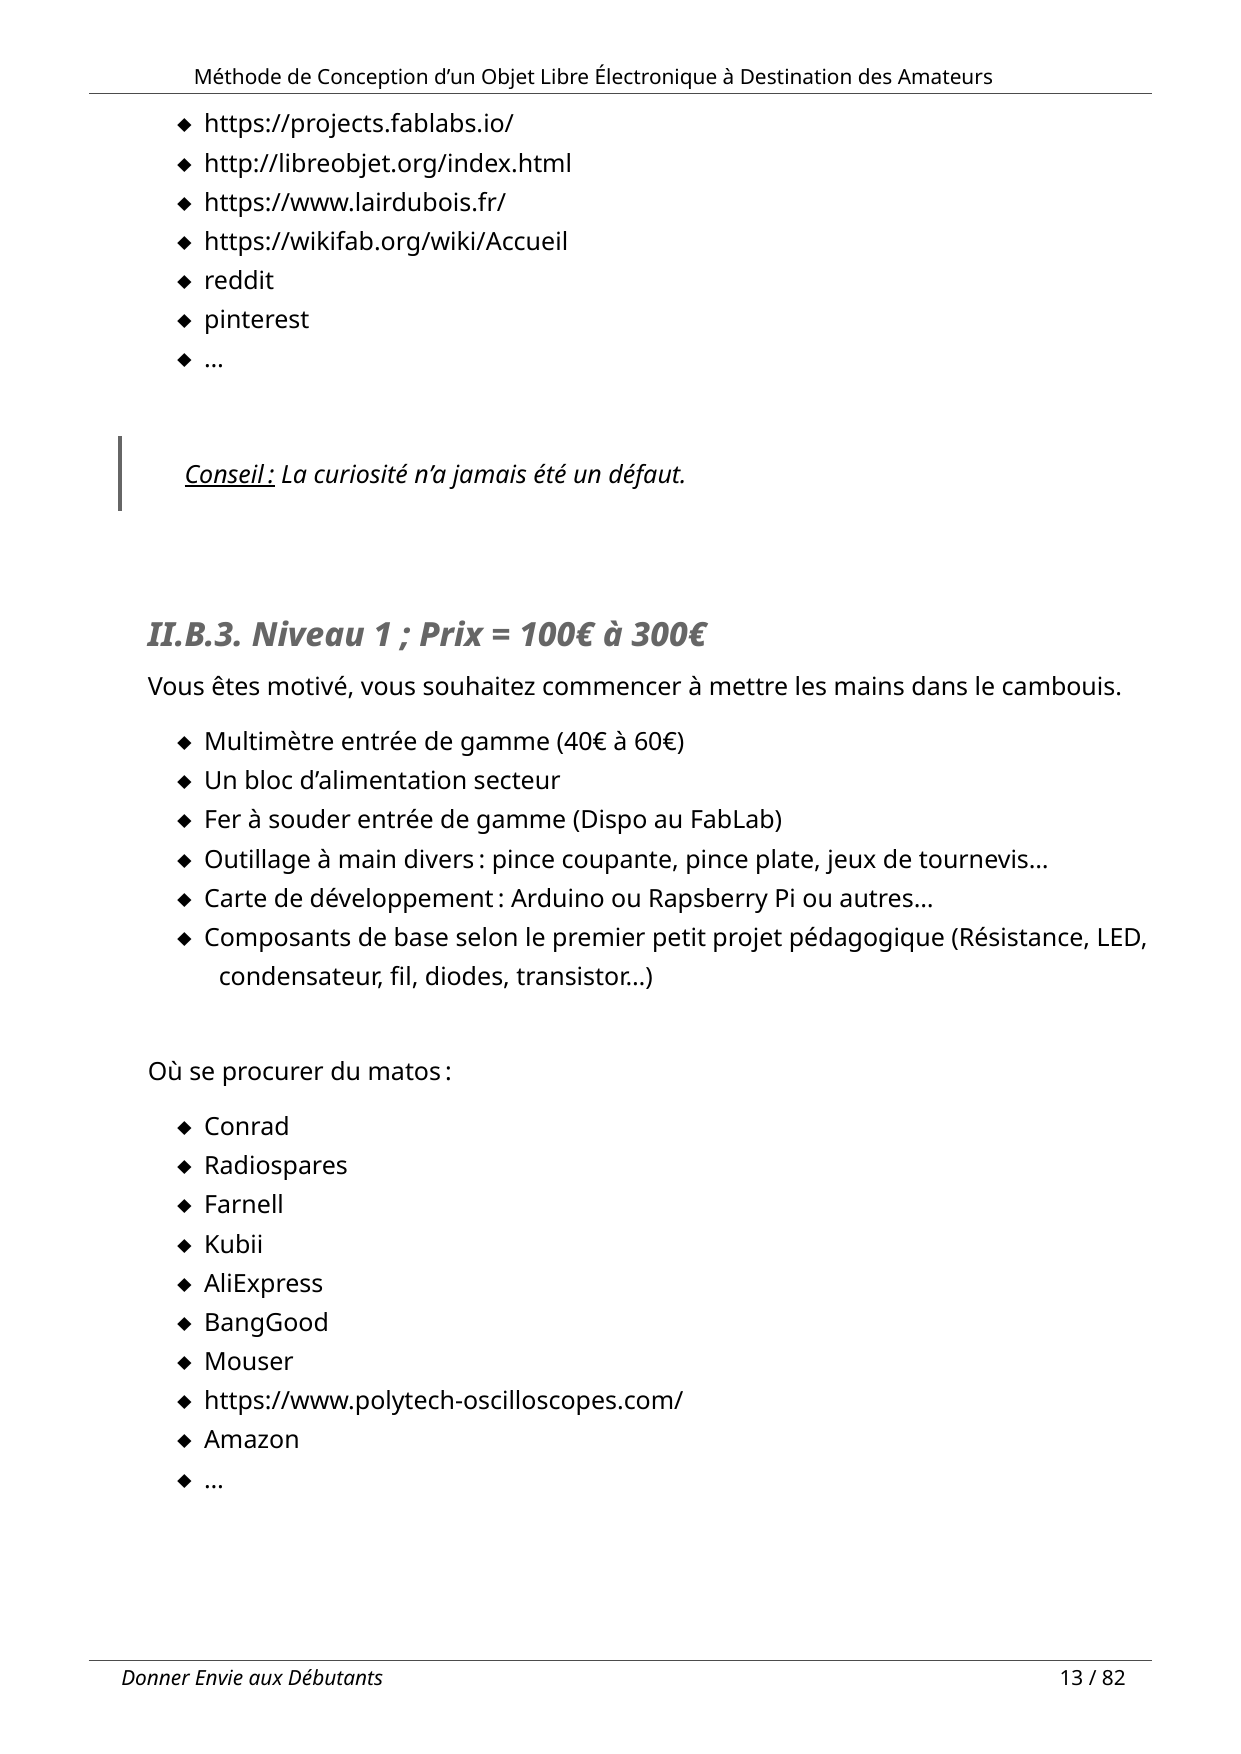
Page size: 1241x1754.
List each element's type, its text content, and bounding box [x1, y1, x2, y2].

list Fer à souder entrée de gamme (Dispo au FabLab) [177, 802, 1152, 836]
list https://www.polytech-oscilloscopes.com/ [177, 1383, 1152, 1417]
list BangGood [177, 1305, 1152, 1339]
list Amazon [177, 1422, 1152, 1456]
text Vous êtes motivé, vous souhaitez commencer à mettre les mains dans le cambouis. [88, 668, 1152, 702]
list https://www.lairdubois.fr/ [177, 184, 1152, 218]
list https://wikifab.org/wiki/Accueil [177, 224, 1152, 258]
text Où se procurer du matos : [88, 1053, 1152, 1087]
list Carte de développement : Arduino ou Rapsberry Pi ou autres… [177, 881, 1152, 914]
subtitle Niveau 1 ; Prix = 100€ à 300€ [148, 611, 1152, 656]
list Composants de base selon le premier petit projet pédagogique (Résistance, LED, condensateur, fil, diodes, transistor…) [177, 920, 1152, 993]
list https://projects.fablabs.io/ [177, 106, 1152, 140]
list … [177, 1461, 1152, 1495]
list Multimètre entrée de gamme (40€ à 60€) [177, 724, 1152, 758]
list … [177, 341, 1152, 375]
list reddit [177, 263, 1152, 297]
list pinterest [177, 302, 1152, 336]
list Conrad [177, 1109, 1152, 1143]
list Farnell [177, 1187, 1152, 1221]
list Un bloc d’alimentation secteur [177, 763, 1152, 797]
list Mouser [177, 1344, 1152, 1378]
list Outillage à main divers : pince coupante, pince plate, jeux de tournevis… [177, 841, 1152, 875]
text Conseil : La curiosité n’a jamais été un défaut. [122, 436, 1122, 511]
list AliExpress [177, 1266, 1152, 1299]
list Radiospares [177, 1148, 1152, 1182]
list http://libreobjet.org/index.html [177, 145, 1152, 179]
list Kubii [177, 1226, 1152, 1260]
